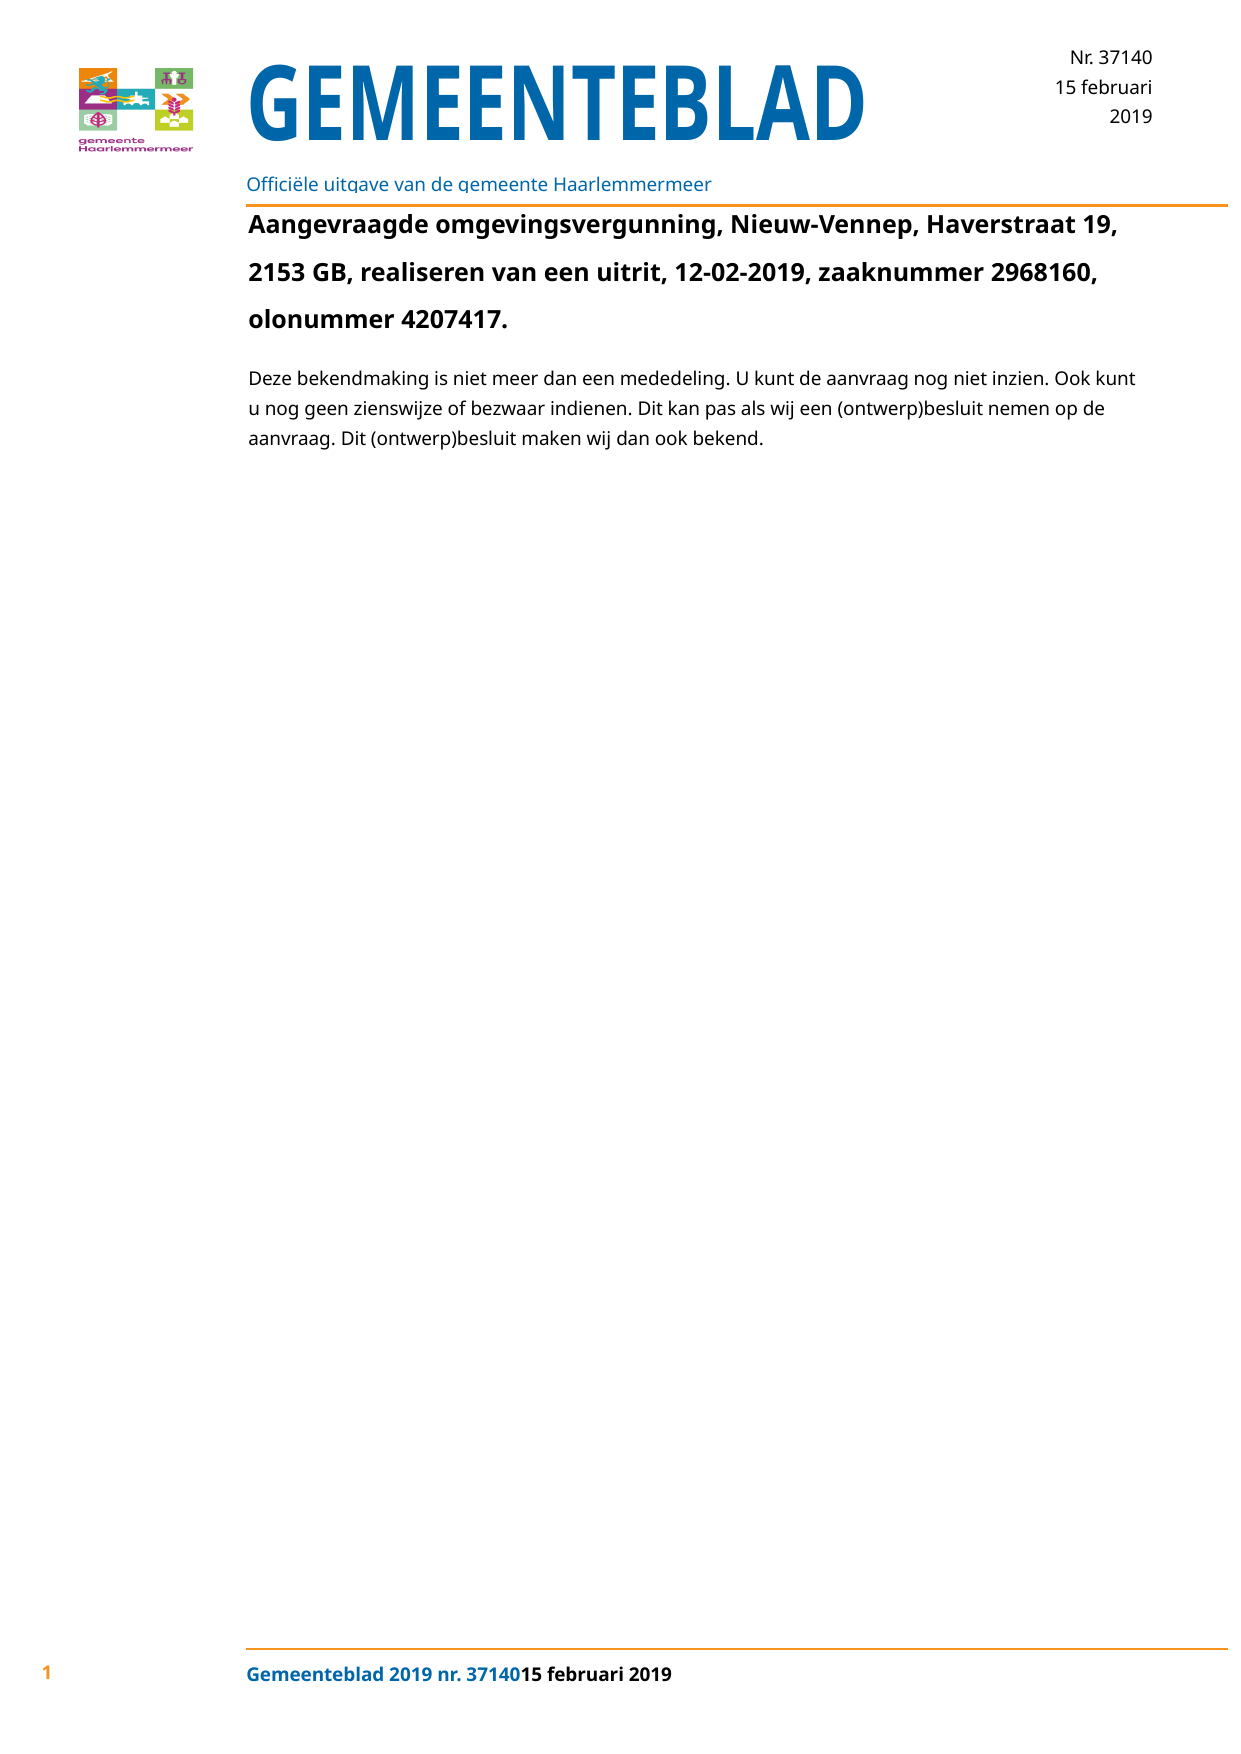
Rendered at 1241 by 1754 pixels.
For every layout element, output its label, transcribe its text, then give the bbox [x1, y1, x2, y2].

picture [41, 47, 231, 172]
text Deze bekendmaking is niet meer dan een mededeling. U kunt de aanvraag nog niet inzien. Ook kunt u nog geen zienswijze of bezwaar indienen. Dit kan pas als wij een (ontwerp)besluit nemen op de aanvraag. Dit (ontwerp)besluit maken wij dan ook bekend. [248, 366, 1152, 450]
text Aangevraagde omgevingsvergunning, Nieuw-Vennep, Haverstraat 19, 2153 GB, realiseren van een uitrit, 12-02-2019, zaaknummer 2968160, olonummer 4207417. [248, 207, 1152, 336]
